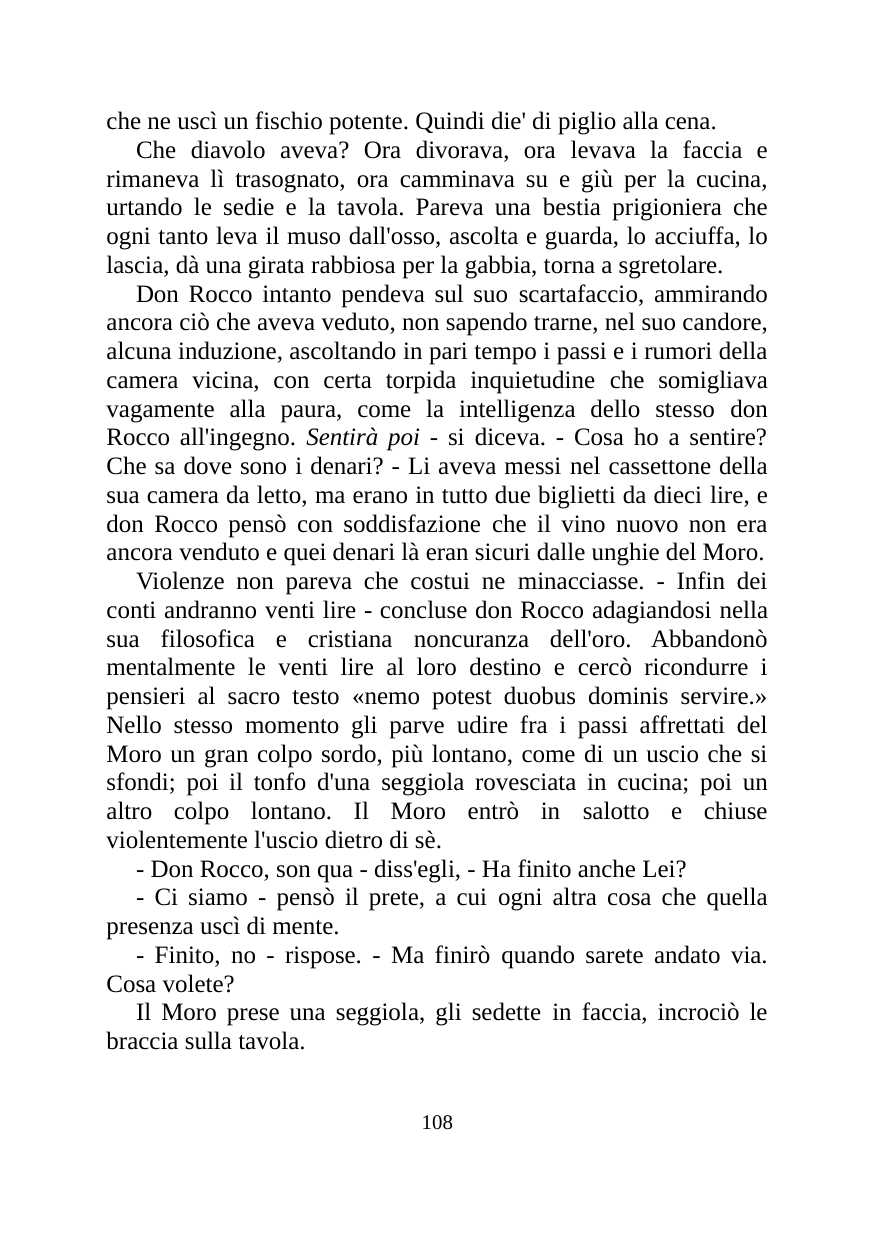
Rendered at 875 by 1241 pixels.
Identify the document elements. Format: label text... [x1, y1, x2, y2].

text Don Rocco intanto pendeva sul suo scartafaccio, ammirando ancora ciò che aveva veduto, non sapendo trarne, nel suo candore, alcuna induzione, ascoltando in pari tempo i passi e i rumori della camera vicina, con certa torpida inquietudine che somigliava vagamente alla paura, come la intelligenza dello stesso don Rocco all'ingegno. Sentirà poi - si diceva. - Cosa ho a sentire? Che sa dove sono i denari? - Li aveva messi nel cassettone della sua camera da letto, ma erano in tutto due biglietti da dieci lire, e don Rocco pensò con soddisfazione che il vino nuovo non era ancora venduto e quei denari là eran sicuri dalle unghie del Moro. [106, 279, 768, 566]
text Il Moro prese una seggiola, gli sedette in faccia, incrociò le braccia sulla tavola. [106, 997, 768, 1055]
text Violenze non pareva che costui ne minacciasse. - Infin dei conti andranno venti lire - concluse don Rocco adagiandosi nella sua filosofica e cristiana noncuranza dell'oro. Abbandonò mentalmente le venti lire al loro destino e cercò ricondurre i pensieri al sacro testo «nemo potest duobus dominis servire.» Nello stesso momento gli parve udire fra i passi affrettati del Moro un gran colpo sordo, più lontano, come di un uscio che si sfondi; poi il tonfo d'una seggiola rovesciata in cucina; poi un altro colpo lontano. Il Moro entrò in salotto e chiuse violentemente l'uscio dietro di sè. [106, 566, 768, 854]
text - Don Rocco, son qua - diss'egli, - Ha finito anche Lei? [106, 854, 768, 882]
text che ne uscì un fischio potente. Quindi die' di piglio alla cena. [106, 106, 768, 135]
text Che diavolo aveva? Ora divorava, ora levava la faccia e rimaneva lì trasognato, ora camminava su e giù per la cucina, urtando le sedie e la tavola. Pareva una bestia prigioniera che ogni tanto leva il muso dall'osso, ascolta e guarda, lo acciuffa, lo lascia, dà una girata rabbiosa per la gabbia, torna a sgretolare. [106, 135, 768, 279]
text - Finito, no - rispose. - Ma finirò quando sarete andato via. Cosa volete? [106, 940, 768, 997]
text - Ci siamo - pensò il prete, a cui ogni altra cosa che quella presenza uscì di mente. [106, 882, 768, 940]
